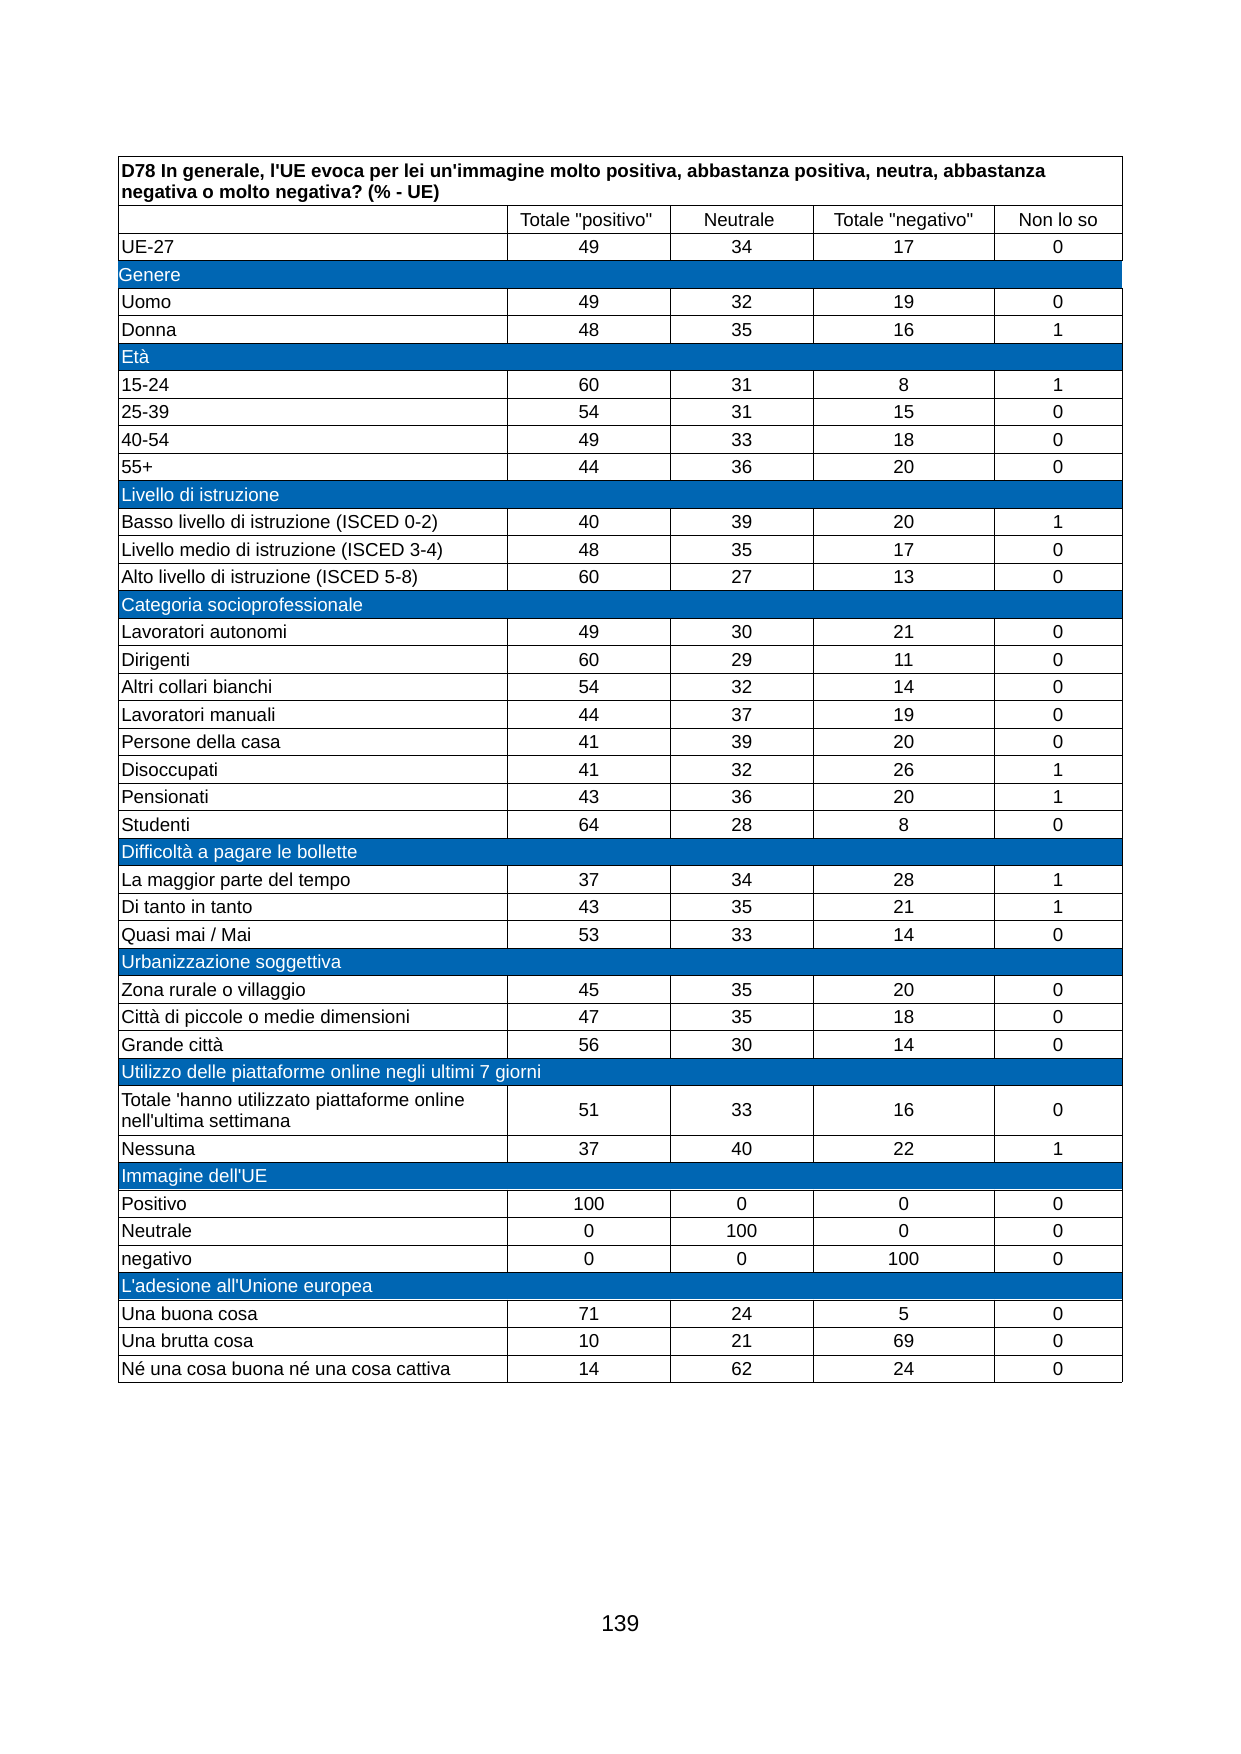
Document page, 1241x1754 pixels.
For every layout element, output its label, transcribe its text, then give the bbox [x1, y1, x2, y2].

table_cell 20 [814, 729, 994, 755]
table_cell 19 [814, 289, 994, 315]
table_cell 100 [814, 1246, 994, 1272]
table_cell Città di piccole o medie dimensioni [119, 1004, 507, 1030]
table_cell 0 [995, 1328, 1122, 1354]
table_cell 20 [814, 454, 994, 480]
table_cell Dirigenti [119, 646, 507, 673]
table_cell 1 [995, 894, 1122, 920]
table_cell La maggior parte del tempo [119, 866, 507, 893]
table_cell 100 [671, 1218, 813, 1244]
table_cell Urbanizzazione soggettiva [119, 949, 1122, 975]
table_cell 45 [508, 976, 670, 1003]
table_cell 0 [995, 1246, 1122, 1272]
table_cell Difficoltà a pagare le bollette [119, 839, 1122, 865]
table_cell 14 [814, 674, 994, 700]
table_cell Lavoratori autonomi [119, 619, 507, 645]
table_cell 64 [508, 811, 670, 838]
table_cell 30 [671, 619, 813, 645]
table_cell Altri collari bianchi [119, 674, 507, 700]
table_cell Età [119, 344, 1122, 370]
table_cell 27 [671, 564, 813, 590]
table_cell Genere [118, 261, 1122, 288]
table_cell 20 [814, 784, 994, 810]
table_cell 34 [671, 866, 813, 893]
table_cell 8 [814, 811, 994, 838]
table_cell 0 [995, 1086, 1122, 1134]
table_cell Donna [119, 316, 507, 343]
table_cell 0 [995, 564, 1122, 590]
table_cell Livello di istruzione [119, 481, 1122, 508]
table_cell 14 [508, 1356, 670, 1382]
table_cell Totale 'hanno utilizzato piattaforme online nell'ultima settimana [119, 1086, 507, 1134]
table_cell 53 [508, 921, 670, 948]
table_cell 51 [508, 1086, 670, 1134]
table_cell Lavoratori manuali [119, 701, 507, 728]
table_cell 37 [508, 1136, 670, 1162]
table_cell 16 [814, 316, 994, 343]
table_cell 35 [671, 1004, 813, 1030]
table_cell 34 [671, 234, 813, 260]
table_cell 24 [671, 1301, 813, 1327]
table_cell 31 [671, 399, 813, 425]
table_cell Utilizzo delle piattaforme online negli ultimi 7 giorni [119, 1059, 1122, 1085]
table_cell 1 [995, 866, 1122, 893]
table_cell 1 [995, 509, 1122, 535]
table_cell 5 [814, 1301, 994, 1327]
table_cell 0 [995, 399, 1122, 425]
table_cell 25-39 [119, 399, 507, 425]
table_cell Totale "negativo" [814, 206, 994, 233]
table_cell 71 [508, 1301, 670, 1327]
table_cell Basso livello di istruzione (ISCED 0-2) [119, 509, 507, 535]
table_cell 60 [508, 371, 670, 398]
table_cell 33 [671, 426, 813, 453]
table_cell 0 [995, 701, 1122, 728]
table_cell 32 [671, 289, 813, 315]
table_cell 14 [814, 1031, 994, 1058]
table_cell 37 [508, 866, 670, 893]
table_cell 1 [995, 1136, 1122, 1162]
table_cell Categoria socioprofessionale [119, 591, 1122, 618]
table_cell 48 [508, 316, 670, 343]
table_cell Di tanto in tanto [119, 894, 507, 920]
table_cell [119, 206, 507, 233]
table_cell 0 [995, 646, 1122, 673]
table_cell 40-54 [119, 426, 507, 453]
table_cell Pensionati [119, 784, 507, 810]
table_cell 0 [995, 921, 1122, 948]
table_cell 21 [814, 894, 994, 920]
table_cell 19 [814, 701, 994, 728]
table_cell 0 [671, 1191, 813, 1217]
table_cell 22 [814, 1136, 994, 1162]
table_cell 33 [671, 1086, 813, 1134]
table_cell 1 [995, 371, 1122, 398]
table_cell 8 [814, 371, 994, 398]
table_cell UE-27 [119, 234, 507, 260]
table_cell 49 [508, 426, 670, 453]
table_cell 20 [814, 976, 994, 1003]
table_cell 10 [508, 1328, 670, 1354]
table_cell Quasi mai / Mai [119, 921, 507, 948]
table_cell 16 [814, 1086, 994, 1134]
table_cell 14 [814, 921, 994, 948]
table_cell Neutrale [119, 1218, 507, 1244]
table_cell 0 [814, 1218, 994, 1244]
table_cell Grande città [119, 1031, 507, 1058]
table_cell 0 [995, 1218, 1122, 1244]
table_cell 32 [671, 756, 813, 783]
table_cell 35 [671, 976, 813, 1003]
table_cell 32 [671, 674, 813, 700]
table_cell 21 [671, 1328, 813, 1354]
table_cell 18 [814, 426, 994, 453]
table_cell negativo [119, 1246, 507, 1272]
table_cell Alto livello di istruzione (ISCED 5-8) [119, 564, 507, 590]
table_cell Nessuna [119, 1136, 507, 1162]
table_cell 37 [671, 701, 813, 728]
table_cell 0 [814, 1191, 994, 1217]
table_cell 54 [508, 399, 670, 425]
table_header D78 In generale, l'UE evoca per lei un'immagine molto positiva, abbastanza positiva, neutra, abbastanza negativa o molto negativa? (% - UE) [119, 157, 1122, 205]
table_cell 39 [671, 729, 813, 755]
table_cell Disoccupati [119, 756, 507, 783]
table_cell 44 [508, 454, 670, 480]
table_cell 17 [814, 536, 994, 563]
table_cell 20 [814, 509, 994, 535]
table_cell 56 [508, 1031, 670, 1058]
table_cell 0 [995, 536, 1122, 563]
table_cell 0 [995, 1031, 1122, 1058]
table_cell Non lo so [995, 206, 1122, 233]
table_cell 0 [995, 729, 1122, 755]
table_cell 36 [671, 454, 813, 480]
table_cell Né una cosa buona né una cosa cattiva [119, 1356, 507, 1382]
table_cell 0 [671, 1246, 813, 1272]
table_cell 69 [814, 1328, 994, 1354]
table_cell 21 [814, 619, 994, 645]
table_cell Livello medio di istruzione (ISCED 3-4) [119, 536, 507, 563]
table_cell 1 [995, 756, 1122, 783]
table_cell 48 [508, 536, 670, 563]
table_cell Zona rurale o villaggio [119, 976, 507, 1003]
table_cell 47 [508, 1004, 670, 1030]
table_cell Neutrale [671, 206, 813, 233]
table_cell Immagine dell'UE [119, 1163, 1122, 1189]
table_cell 35 [671, 316, 813, 343]
table_cell 11 [814, 646, 994, 673]
table_cell 0 [995, 234, 1122, 260]
table_cell 28 [671, 811, 813, 838]
table_cell 0 [995, 619, 1122, 645]
table_cell 1 [995, 784, 1122, 810]
table_cell 54 [508, 674, 670, 700]
table_cell 13 [814, 564, 994, 590]
table_cell 0 [995, 426, 1122, 453]
table_cell Studenti [119, 811, 507, 838]
table_cell 43 [508, 784, 670, 810]
table_cell 31 [671, 371, 813, 398]
table_cell 0 [995, 976, 1122, 1003]
table_cell 100 [508, 1191, 670, 1217]
table_cell 0 [995, 454, 1122, 480]
table_cell 49 [508, 619, 670, 645]
table_cell 49 [508, 234, 670, 260]
table_cell 26 [814, 756, 994, 783]
table_cell 41 [508, 729, 670, 755]
table_cell 0 [508, 1246, 670, 1272]
table_cell 28 [814, 866, 994, 893]
table_cell 44 [508, 701, 670, 728]
table_cell 30 [671, 1031, 813, 1058]
table_cell 49 [508, 289, 670, 315]
table_cell 60 [508, 646, 670, 673]
table_cell 55+ [119, 454, 507, 480]
table_cell 15 [814, 399, 994, 425]
table_cell Persone della casa [119, 729, 507, 755]
table_cell Una buona cosa [119, 1301, 507, 1327]
table_cell 60 [508, 564, 670, 590]
table_cell 36 [671, 784, 813, 810]
table_cell 29 [671, 646, 813, 673]
table_cell 0 [995, 1004, 1122, 1030]
table_cell 43 [508, 894, 670, 920]
table_cell Una brutta cosa [119, 1328, 507, 1354]
table_cell 39 [671, 509, 813, 535]
table_cell 15-24 [119, 371, 507, 398]
table_cell Uomo [119, 289, 507, 315]
table_cell 35 [671, 536, 813, 563]
table_cell 0 [995, 674, 1122, 700]
table_cell Totale "positivo" [508, 206, 670, 233]
table_cell 0 [995, 811, 1122, 838]
table_cell 24 [814, 1356, 994, 1382]
table_cell 0 [995, 1191, 1122, 1217]
table_cell 41 [508, 756, 670, 783]
table_cell 0 [995, 1356, 1122, 1382]
table_cell 1 [995, 316, 1122, 343]
table_cell 40 [508, 509, 670, 535]
table_cell 35 [671, 894, 813, 920]
table_cell 0 [995, 289, 1122, 315]
table_cell 0 [995, 1301, 1122, 1327]
table_cell L'adesione all'Unione europea [119, 1273, 1122, 1299]
table_cell 62 [671, 1356, 813, 1382]
table_cell 40 [671, 1136, 813, 1162]
table_cell 17 [814, 234, 994, 260]
table_cell 33 [671, 921, 813, 948]
table_cell Positivo [119, 1191, 507, 1217]
table_cell 0 [508, 1218, 670, 1244]
table_cell 18 [814, 1004, 994, 1030]
